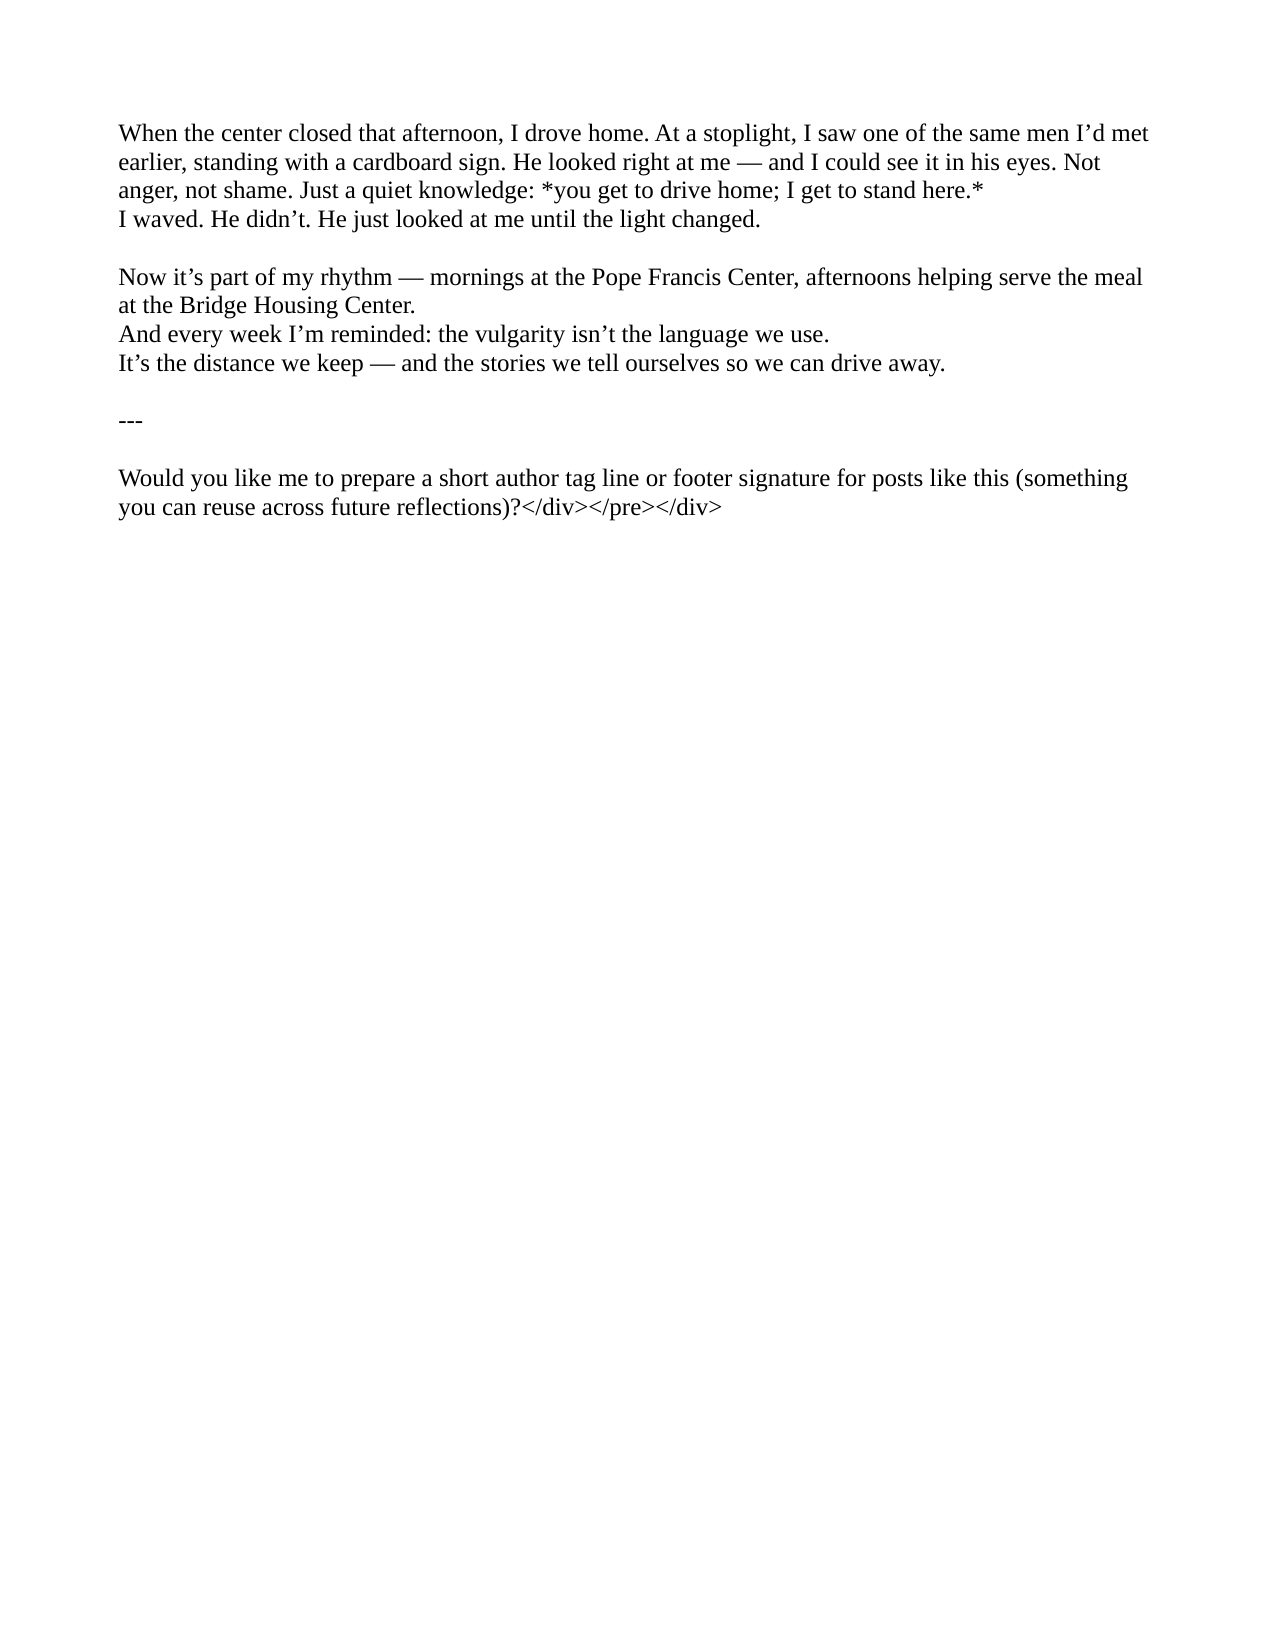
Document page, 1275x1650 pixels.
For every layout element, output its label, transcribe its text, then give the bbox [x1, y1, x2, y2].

text And every week I’m reminded: the vulgarity isn’t the language we use. [118, 319, 1157, 348]
text I waved. He didn’t. He just looked at me until the light changed. [118, 204, 1157, 233]
text Now it’s part of my rhythm — mornings at the Pope Francis Center, afternoons helping serve the meal at the Bridge Housing Center. [118, 262, 1157, 319]
text It’s the distance we keep — and the stories we tell ourselves so we can drive away. [118, 348, 1157, 377]
text Would you like me to prepare a short author tag line or footer signature for posts like this (something you can reuse across future reflections)?</div></pre></div> [118, 463, 1157, 521]
text --- [118, 406, 1157, 434]
text When the center closed that afternoon, I drove home. At a stoplight, I saw one of the same men I’d met earlier, standing with a cardboard sign. He looked right at me — and I could see it in his eyes. Not anger, not shame. Just a quiet knowledge: *you get to drive home; I get to stand here.* [118, 118, 1157, 204]
